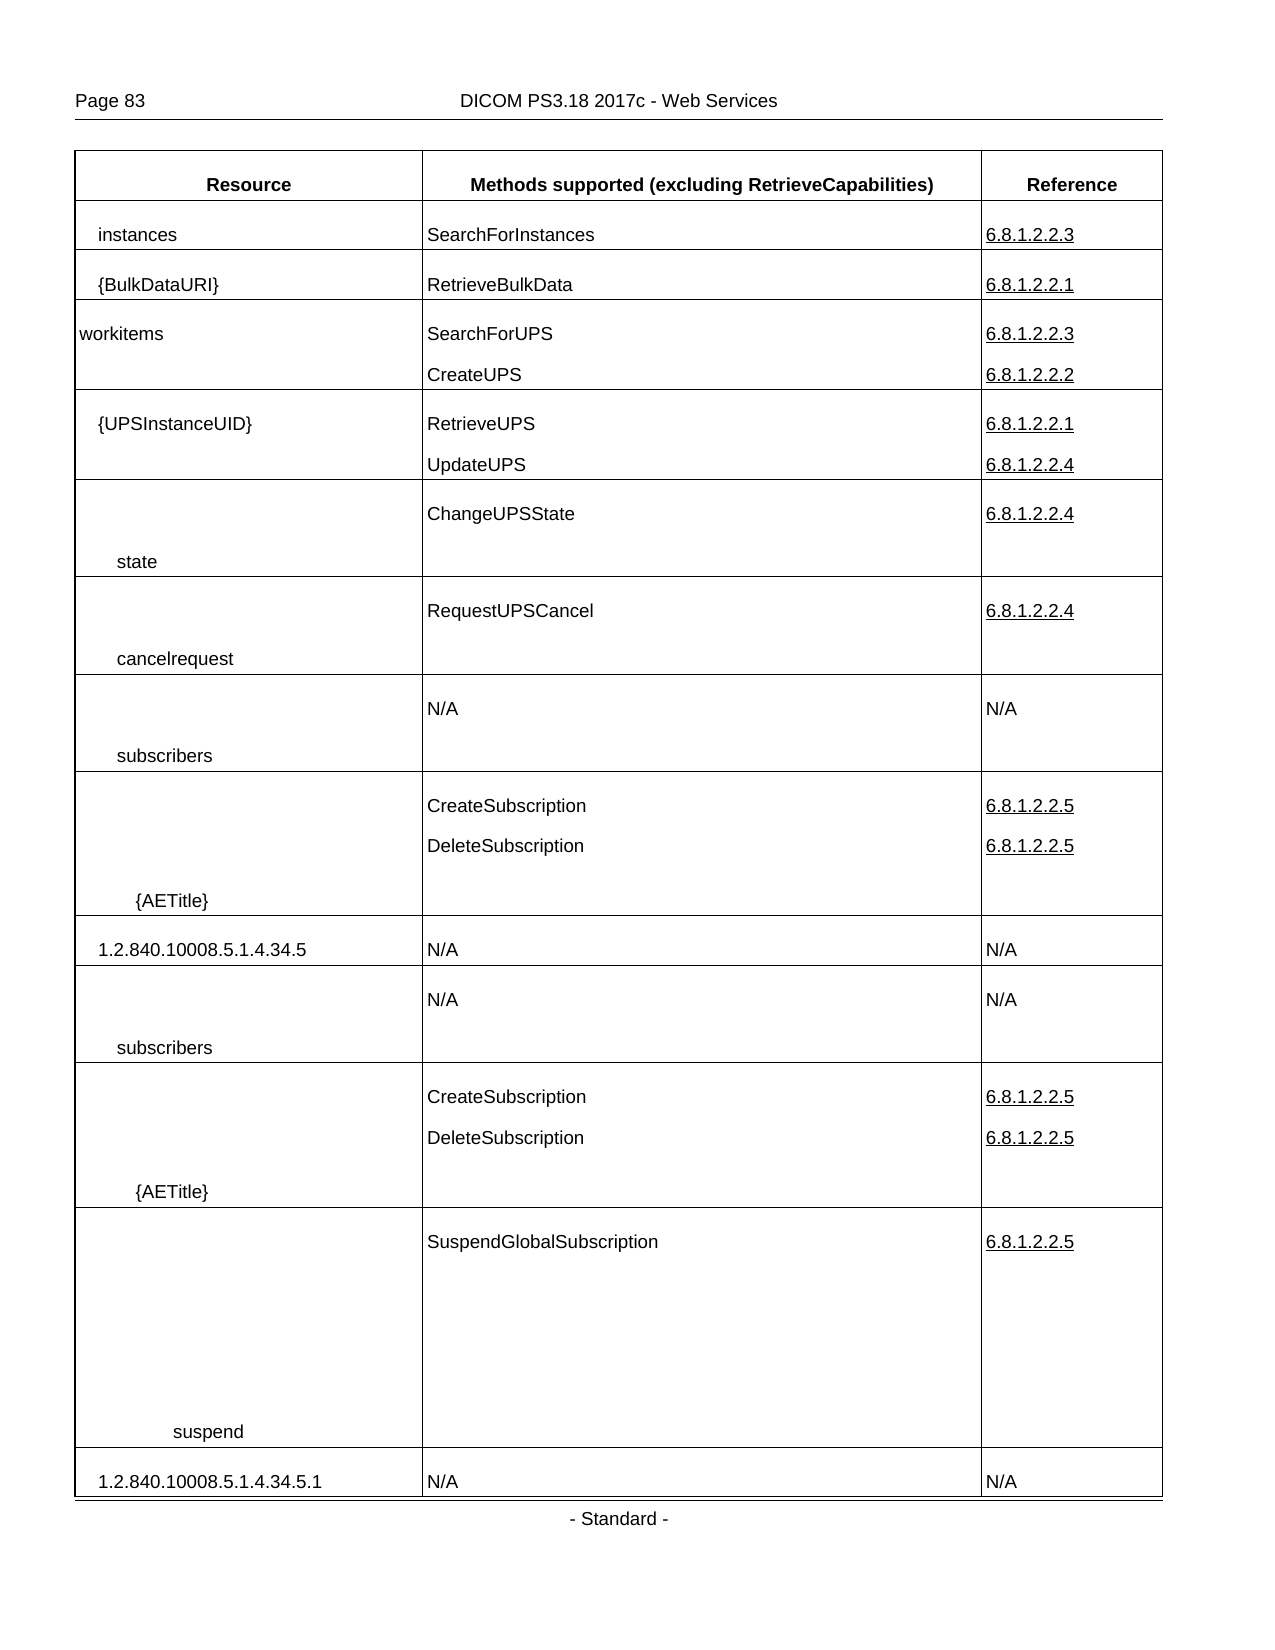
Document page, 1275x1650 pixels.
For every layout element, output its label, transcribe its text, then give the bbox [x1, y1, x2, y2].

table_cell ChangeUPSState [423, 480, 981, 576]
table_cell SearchForUPS CreateUPS [423, 300, 981, 389]
table_cell CreateSubscription DeleteSubscription [423, 1063, 981, 1207]
table_cell N/A [982, 966, 1162, 1062]
table_cell N/A [423, 675, 981, 771]
table_cell 1.2.840.10008.5.1.4.34.5.1 [76, 1448, 422, 1496]
table_cell N/A [982, 1448, 1162, 1496]
table_cell SuspendGlobalSubscription [423, 1208, 981, 1447]
table_cell instances [76, 201, 422, 249]
table_cell RequestUPSCancel [423, 577, 981, 673]
table_cell suspend [76, 1208, 422, 1447]
table_header Resource [76, 151, 422, 200]
table_cell 6.8.1.2.2.4 [982, 577, 1162, 673]
table_cell 6.8.1.2.2.3 6.8.1.2.2.2 [982, 300, 1162, 389]
table_cell 6.8.1.2.2.5 [982, 1208, 1162, 1447]
table_cell N/A [423, 916, 981, 965]
table_cell SearchForInstances [423, 201, 981, 249]
table_cell {AETitle} [76, 1063, 422, 1207]
table_cell N/A [982, 916, 1162, 965]
table_cell RetrieveUPS UpdateUPS [423, 390, 981, 479]
table_cell {BulkDataURI} [76, 250, 422, 299]
table_cell N/A [423, 966, 981, 1062]
table_cell 6.8.1.2.2.4 [982, 480, 1162, 576]
table_cell workitems [76, 300, 422, 389]
table_cell 6.8.1.2.2.5 6.8.1.2.2.5 [982, 1063, 1162, 1207]
table_cell CreateSubscription DeleteSubscription [423, 772, 981, 915]
table_cell N/A [982, 675, 1162, 771]
table_header Methods supported (excluding RetrieveCapabilities) [423, 151, 981, 200]
table_cell 1.2.840.10008.5.1.4.34.5 [76, 916, 422, 965]
table_cell subscribers [76, 675, 422, 771]
table_cell state [76, 480, 422, 576]
table_header Reference [982, 151, 1162, 200]
table_cell 6.8.1.2.2.3 [982, 201, 1162, 249]
table_cell RetrieveBulkData [423, 250, 981, 299]
table_cell N/A [423, 1448, 981, 1496]
table_cell 6.8.1.2.2.5 6.8.1.2.2.5 [982, 772, 1162, 915]
table_cell cancelrequest [76, 577, 422, 673]
table_cell {AETitle} [76, 772, 422, 915]
table_cell subscribers [76, 966, 422, 1062]
table_cell 6.8.1.2.2.1 6.8.1.2.2.4 [982, 390, 1162, 479]
table_cell {UPSInstanceUID} [76, 390, 422, 479]
table_cell 6.8.1.2.2.1 [982, 250, 1162, 299]
